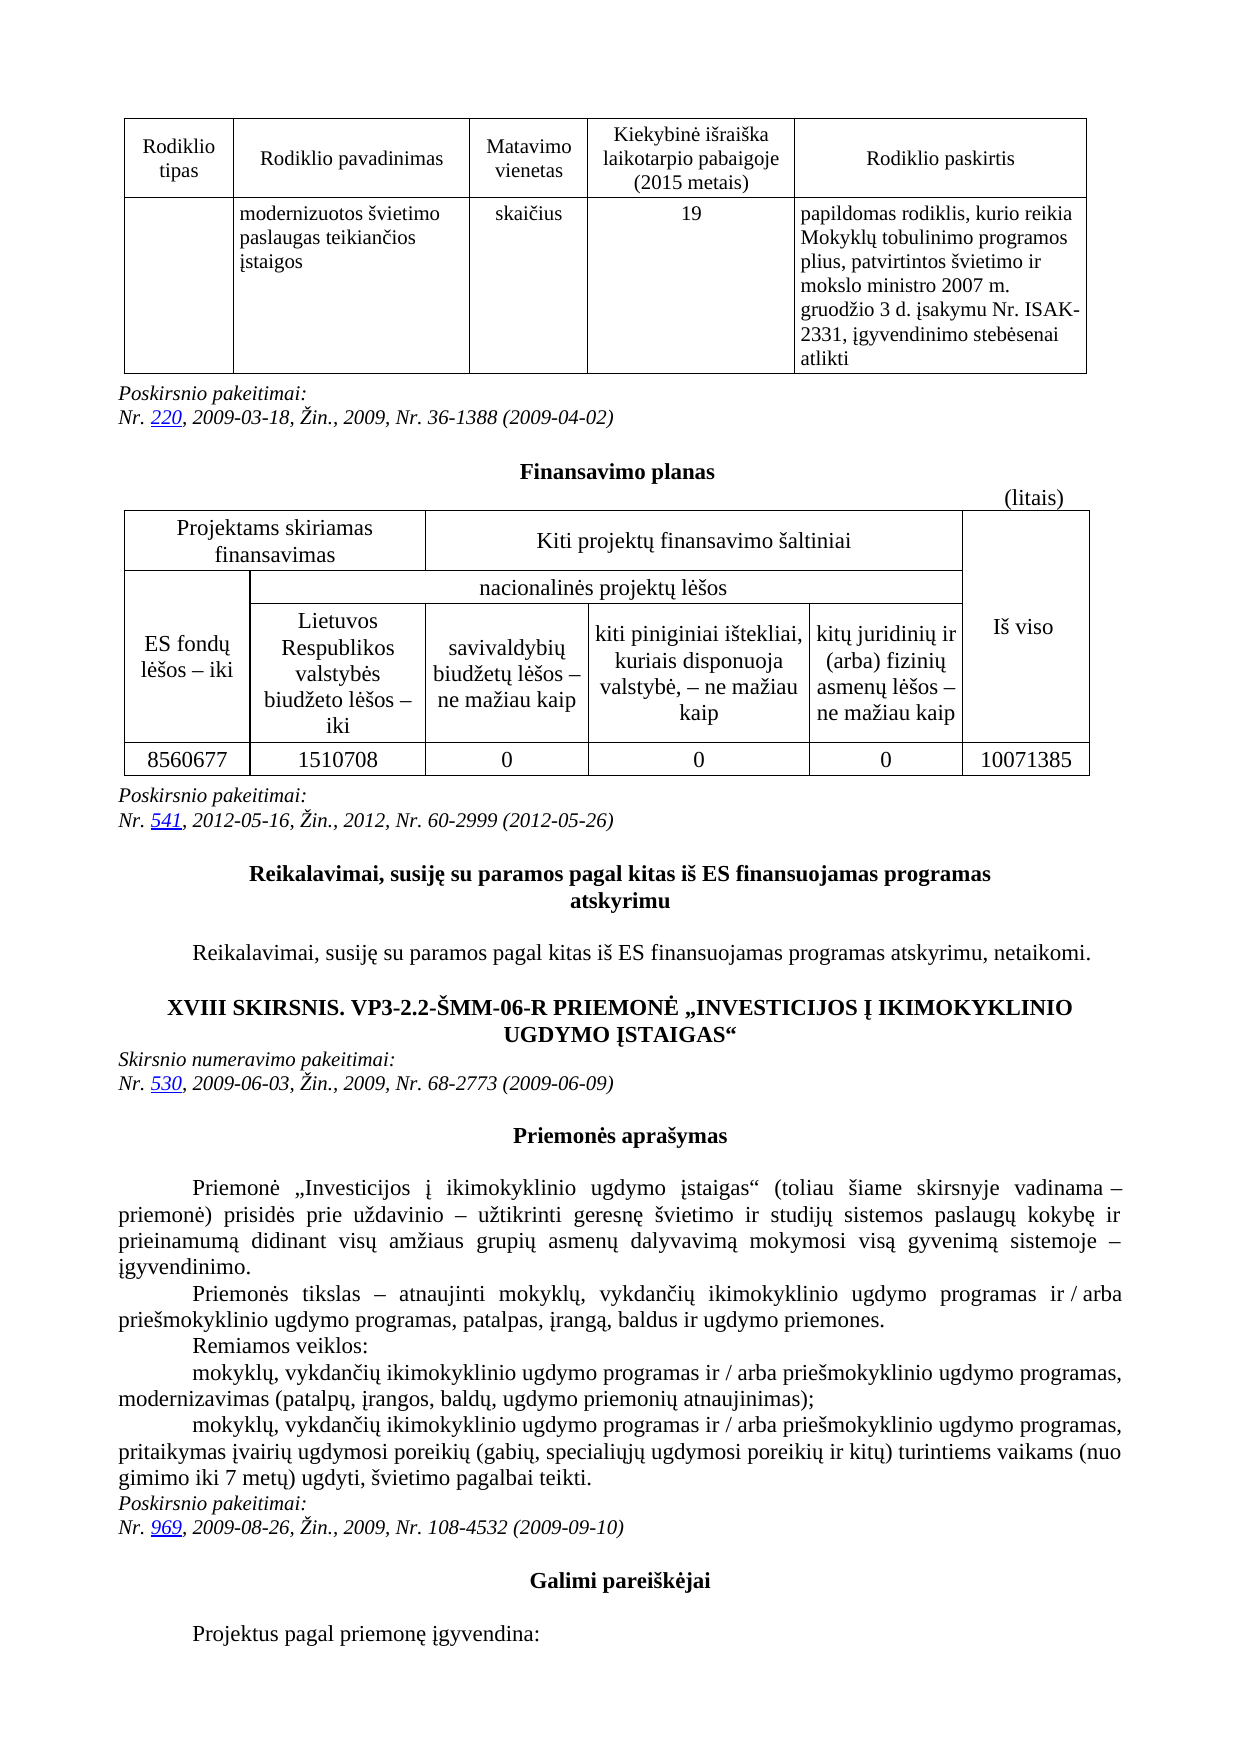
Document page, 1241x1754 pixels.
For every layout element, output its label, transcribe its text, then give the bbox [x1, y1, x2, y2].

text Priemonė „Investicijos į ikimokyklinio ugdymo įstaigas“ (toliau šiame skirsnyje vadinama – priemonė) prisidės prie uždavinio – užtikrinti geresnę švietimo ir studijų sistemos paslaugų kokybę ir prieinamumą didinant visų amžiaus grupių asmenų dalyvavimą mokymosi visą gyvenimą sistemoje – įgyvendinimo. [118, 1174, 1122, 1280]
table_cell modernizuotos švietimo paslaugas teikiančios įstaigos [234, 198, 469, 372]
text Priemonės tikslas – atnaujinti mokyklų, vykdančių ikimokyklinio ugdymo programas ir / arba priešmokyklinio ugdymo programas, patalpas, įrangą, baldus ir ugdymo priemones. [118, 1280, 1122, 1332]
text (litais) [118, 484, 1122, 510]
table_cell 19 [588, 198, 794, 372]
text Poskirsnio pakeitimai: [118, 381, 1122, 405]
text Reikalavimai, susiję su paramos pagal kitas iš ES finansuojamas programas atskyrimu, netaikomi. [118, 939, 1122, 966]
table_header Rodiklio tipas [125, 119, 233, 197]
text Projektus pagal priemonę įgyvendina: [118, 1620, 1122, 1647]
text Priemonės aprašymas [118, 1122, 1122, 1148]
table_cell 1510708 [251, 743, 425, 775]
table_cell kitų juridinių ir (arba) fizinių asmenų lėšos – ne mažiau kaip [810, 604, 962, 742]
table_header Rodiklio pavadinimas [234, 119, 469, 197]
table_cell kiti piniginiai ištekliai, kuriais disponuoja valstybė, – ne mažiau kaip [589, 604, 809, 742]
text mokyklų, vykdančių ikimokyklinio ugdymo programas ir / arba priešmokyklinio ugdymo programas, pritaikymas įvairių ugdymosi poreikių (gabių, specialiųjų ugdymosi poreikių ir kitų) turintiems vaikams (nuo gimimo iki 7 metų) ugdyti, švietimo pagalbai teikti. [118, 1412, 1122, 1491]
table_cell Lietuvos Respublikos valstybės biudžeto lėšos – iki [251, 604, 425, 742]
table_header Projektams skiriamas finansavimas [125, 511, 425, 570]
table_cell papildomas rodiklis, kurio reikia Mokyklų tobulinimo programos plius, patvirtintos švietimo ir mokslo ministro 2007 m. gruodžio 3 d. įsakymu Nr. ISAK-2331, įgyvendinimo stebėsenai atlikti [795, 198, 1086, 372]
table_header Kiti projektų finansavimo šaltiniai [426, 511, 962, 570]
text Poskirsnio pakeitimai: [118, 1491, 1122, 1515]
table_cell [125, 198, 233, 372]
text Nr. 530, 2009-06-03, Žin., 2009, Nr. 68-2773 (2009-06-09) [118, 1071, 1122, 1095]
text Reikalavimai, susiję su paramos pagal kitas iš ES finansuojamas programas atskyrimu [118, 860, 1122, 913]
table_header Matavimo vienetas [470, 119, 587, 197]
text Nr. 220, 2009-03-18, Žin., 2009, Nr. 36-1388 (2009-04-02) [118, 405, 1122, 429]
text Skirsnio numeravimo pakeitimai: [118, 1047, 1122, 1071]
text Nr. 541, 2012-05-16, Žin., 2012, Nr. 60-2999 (2012-05-26) [118, 807, 1122, 832]
table_cell 10071385 [963, 743, 1089, 775]
text Nr. 969, 2009-08-26, Žin., 2009, Nr. 108-4532 (2009-09-10) [118, 1515, 1122, 1539]
table_cell 0 [426, 743, 588, 775]
table_cell 0 [810, 743, 962, 775]
table_header Iš viso [963, 511, 1089, 742]
text Remiamos veiklos: [118, 1332, 1122, 1359]
table_cell ES fondų lėšos – iki [125, 571, 249, 742]
text Galimi pareiškėjai [118, 1567, 1122, 1594]
text Poskirsnio pakeitimai: [118, 783, 1122, 807]
text mokyklų, vykdančių ikimokyklinio ugdymo programas ir / arba priešmokyklinio ugdymo programas, modernizavimas (patalpų, įrangos, baldų, ugdymo priemonių atnaujinimas); [118, 1359, 1122, 1412]
text XVIII SKIRSNIS. VP3-2.2-ŠMM-06-R PRIEMONĖ „INVESTICIJOS Į IKIMOKYKLINIO UGDYMO ĮSTAIGAS“ [118, 994, 1122, 1047]
text Finansavimo planas [118, 458, 1122, 484]
table_cell savivaldybių biudžetų lėšos – ne mažiau kaip [426, 604, 588, 742]
table_header Rodiklio paskirtis [795, 119, 1086, 197]
table_cell nacionalinės projektų lėšos [251, 571, 962, 603]
table_cell skaičius [470, 198, 587, 372]
table_cell 0 [589, 743, 809, 775]
table_header Kiekybinė išraiška laikotarpio pabaigoje (2015 metais) [588, 119, 794, 197]
table_cell 8560677 [125, 743, 249, 775]
